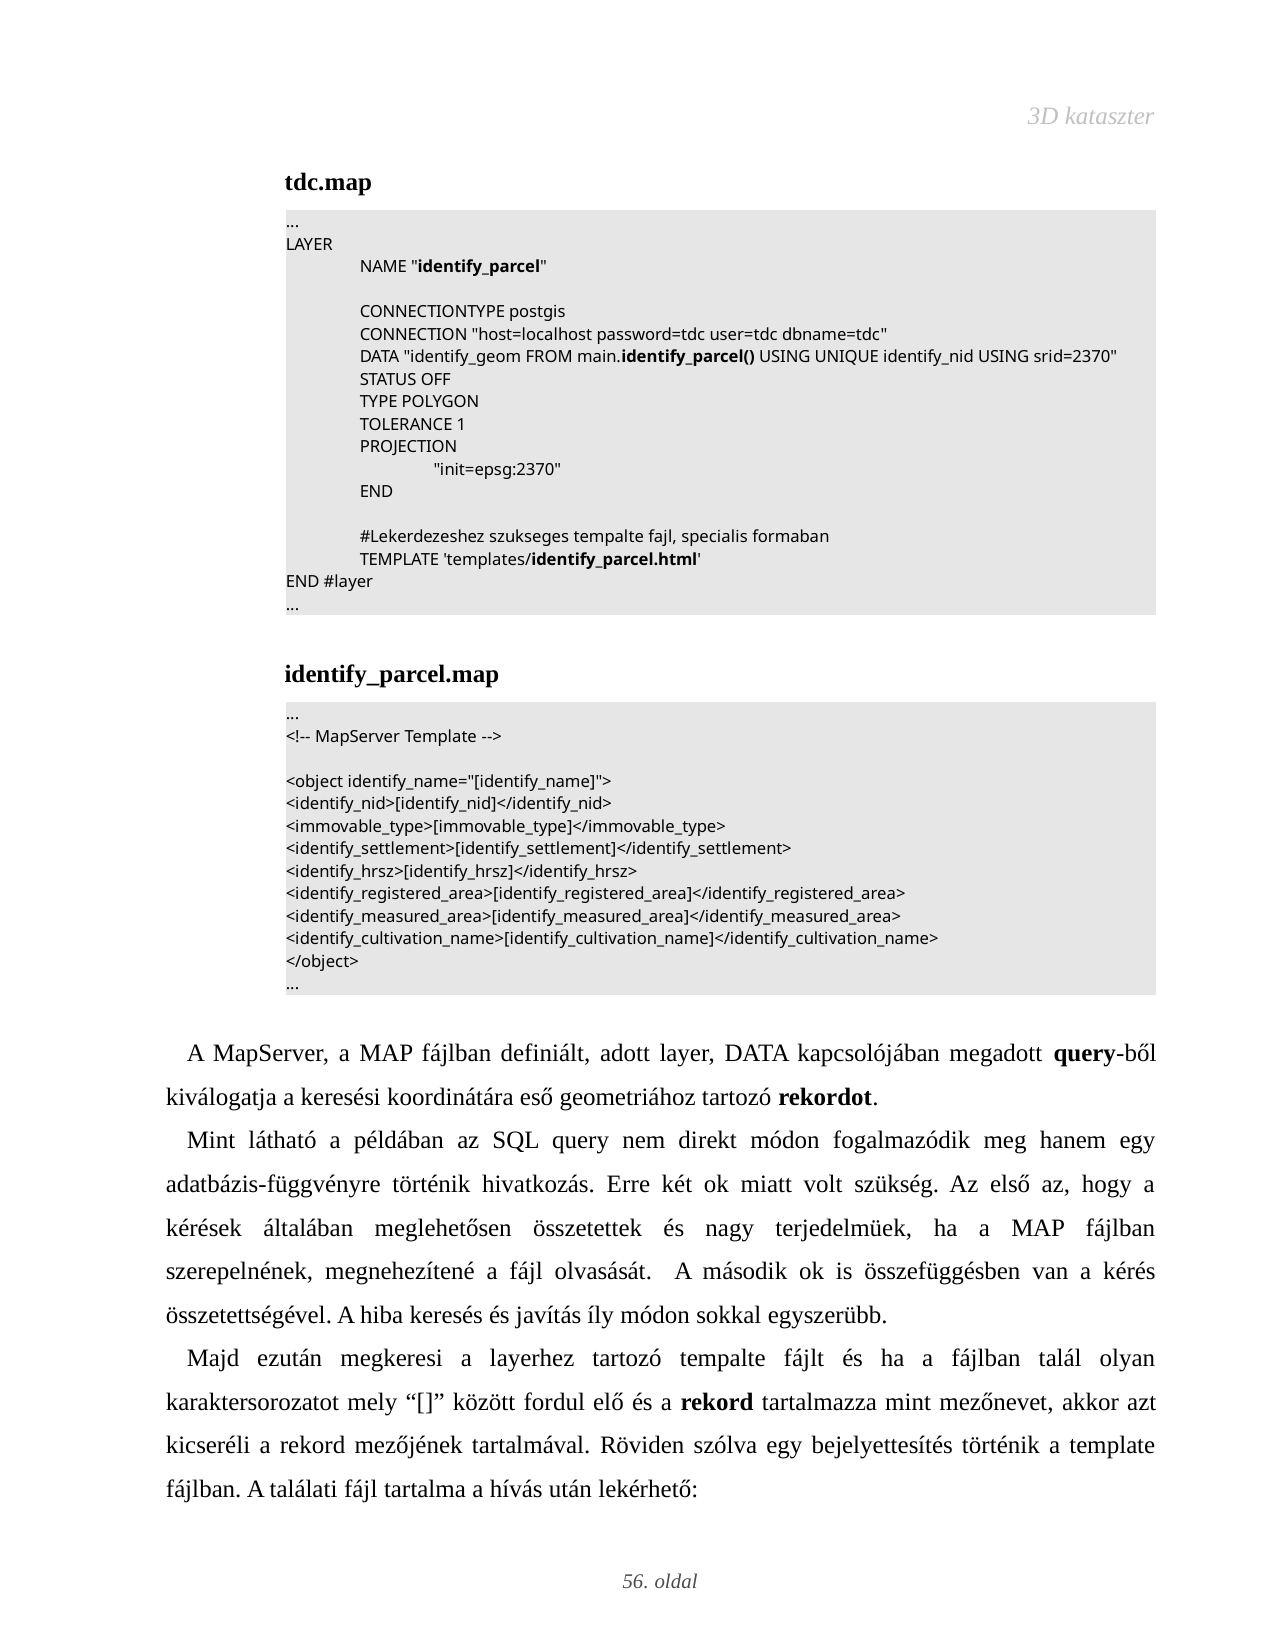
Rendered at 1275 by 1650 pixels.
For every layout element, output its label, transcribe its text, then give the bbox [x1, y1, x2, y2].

text ... [286, 593, 1156, 615]
text TOLERANCE 1 [286, 413, 1156, 435]
text #Lekerdezeshez szukseges tempalte fajl, specialis formaban [286, 525, 1156, 548]
text <identify_measured_area>[identify_measured_area]</identify_measured_area> [286, 905, 1156, 927]
text PROJECTION [286, 435, 1156, 458]
text END [286, 480, 1156, 503]
text TYPE POLYGON [286, 390, 1156, 413]
text <identify_settlement>[identify_settlement]</identify_settlement> [286, 837, 1156, 860]
text <identify_cultivation_name>[identify_cultivation_name]</identify_cultivation_name> [286, 927, 1156, 950]
text DATA "identify_geom FROM main.identify_parcel() USING UNIQUE identify_nid USING srid=2370" [286, 345, 1156, 368]
text CONNECTIONTYPE postgis [286, 300, 1156, 323]
text ... [286, 972, 1156, 995]
text NAME "identify_parcel" [286, 255, 1156, 278]
text Majd ezután megkeresi a layerhez tartozó tempalte fájlt és ha a fájlban talál olyan karaktersorozatot mely “[]” között fordul elő és a rekord tartalmazza mint mezőnevet, akkor azt kicseréli a rekord mezőjének tartalmával. Röviden szólva egy bejelyettesítés történik a template fájlban. A találati fájl tartalma a hívás után lekérhető: [166, 1343, 1156, 1503]
text ... [286, 702, 1156, 725]
text </object> [286, 950, 1156, 972]
text tdc.map [284, 167, 1156, 196]
text CONNECTION "host=localhost password=tdc user=tdc dbname=tdc" [286, 323, 1156, 345]
text <identify_registered_area>[identify_registered_area]</identify_registered_area> [286, 882, 1156, 905]
text A MapServer, a MAP fájlban definiált, adott layer, DATA kapcsolójában megadott query-ből kiválogatja a keresési koordinátára eső geometriához tartozó rekordot. [166, 1038, 1156, 1111]
text "init=epsg:2370" [286, 458, 1156, 480]
text <immovable_type>[immovable_type]</immovable_type> [286, 815, 1156, 837]
text Mint látható a példában az SQL query nem direkt módon fogalmazódik meg hanem egy adatbázis-függvényre történik hivatkozás. Erre két ok miatt volt szükség. Az első az, hogy a kérések általában meglehetősen összetettek és nagy terjedelmüek, ha a MAP fájlban szerepelnének, megnehezítené a fájl olvasását. A második ok is összefüggésben van a kérés összetettségével. A hiba keresés és javítás íly módon sokkal egyszerübb. [166, 1125, 1156, 1328]
text identify_parcel.map [284, 659, 1156, 688]
text <object identify_name="[identify_name]"> [286, 770, 1156, 792]
text ... [286, 210, 1156, 233]
text TEMPLATE 'templates/identify_parcel.html' [286, 548, 1156, 570]
text END #layer [286, 570, 1156, 593]
text <identify_hrsz>[identify_hrsz]</identify_hrsz> [286, 860, 1156, 882]
text <identify_nid>[identify_nid]</identify_nid> [286, 792, 1156, 815]
text LAYER [286, 233, 1156, 255]
text STATUS OFF [286, 368, 1156, 390]
text <!-- MapServer Template --> [286, 725, 1156, 747]
